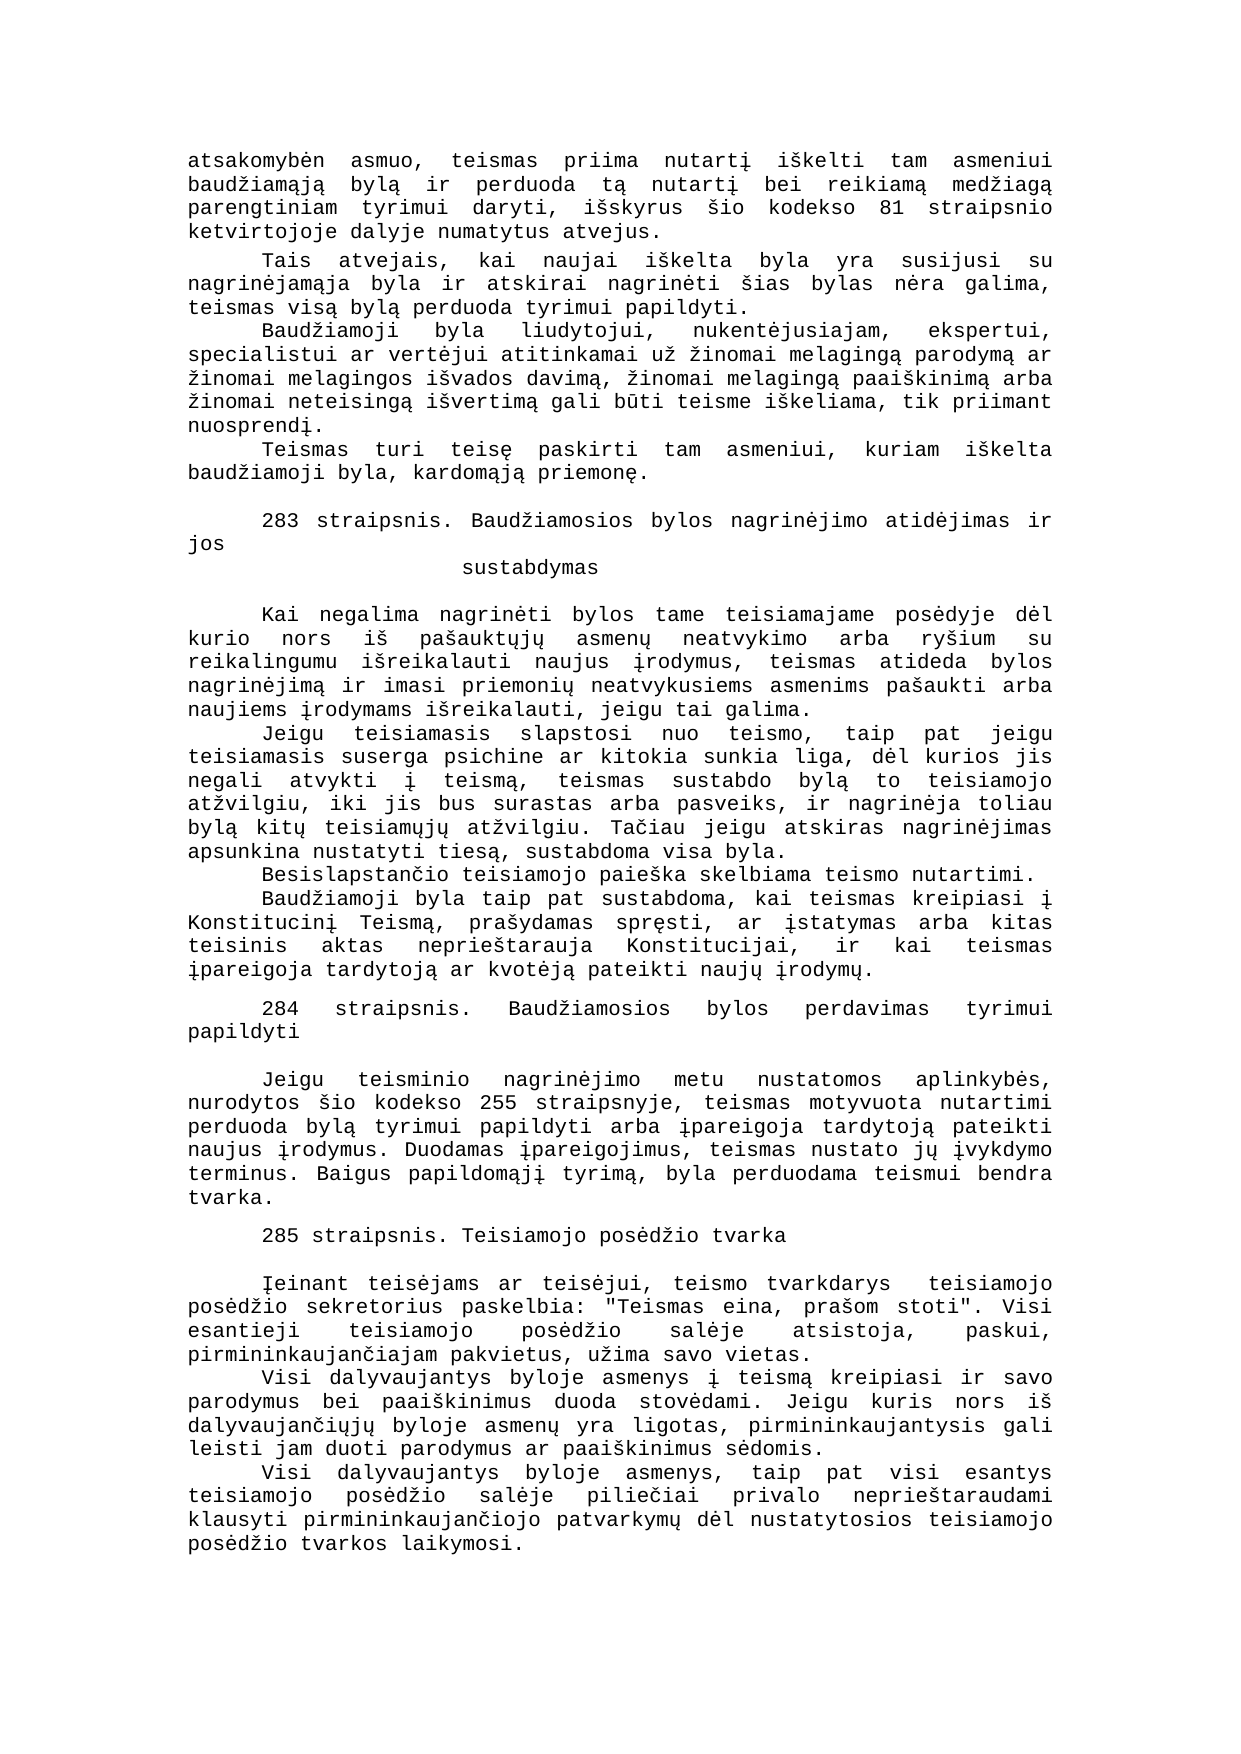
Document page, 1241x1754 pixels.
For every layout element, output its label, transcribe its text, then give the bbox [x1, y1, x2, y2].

text Baudžiamoji byla taip pat sustabdoma, kai teismas kreipiasi į Konstitucinį Teismą, prašydamas spręsti, ar įstatymas arba kitas teisinis aktas neprieštarauja Konstitucijai, ir kai teismas įpareigoja tardytoją ar kvotėją pateikti naujų įrodymų. [187, 888, 1053, 983]
text Teismas turi teisę paskirti tam asmeniui, kuriam iškelta baudžiamoji byla, kardomąją priemonę. [187, 439, 1053, 486]
text 285 straipsnis. Teisiamojo posėdžio tvarka [187, 1225, 1053, 1249]
text Visi dalyvaujantys byloje asmenys, taip pat visi esantys teisiamojo posėdžio salėje piliečiai privalo neprieštaraudami klausyti pirmininkaujančiojo patvarkymų dėl nustatytosios teisiamojo posėdžio tvarkos laikymosi. [187, 1462, 1053, 1556]
text Besislapstančio teisiamojo paieška skelbiama teismo nutartimi. [187, 864, 1053, 888]
text Jeigu teisminio nagrinėjimo metu nustatomos aplinkybės, nurodytos šio kodekso 255 straipsnyje, teismas motyvuota nutartimi perduoda bylą tyrimui papildyti arba įpareigoja tardytoją pateikti naujus įrodymus. Duodamas įpareigojimus, teismas nustato jų įvykdymo terminus. Baigus papildomąjį tyrimą, byla perduodama teismui bendra tvarka. [187, 1068, 1053, 1210]
text 284 straipsnis. Baudžiamosios bylos perdavimas tyrimui papildyti [187, 998, 1053, 1045]
text Tais atvejais, kai naujai iškelta byla yra susijusi su nagrinėjamąja byla ir atskirai nagrinėti šias bylas nėra galima, teismas visą bylą perduoda tyrimui papildyti. [187, 249, 1053, 321]
text 283 straipsnis. Baudžiamosios bylos nagrinėjimo atidėjimas ir jos [187, 510, 1053, 557]
text Baudžiamoji byla liudytojui, nukentėjusiajam, ekspertui, specialistui ar vertėjui atitinkamai už žinomai melagingą parodymą ar žinomai melagingos išvados davimą, žinomai melagingą paaiškinimą arba žinomai neteisingą išvertimą gali būti teisme iškeliama, tik priimant nuosprendį. [187, 321, 1053, 439]
text sustabdymas [187, 557, 1053, 581]
text Įeinant teisėjams ar teisėjui, teismo tvarkdarys teisiamojo posėdžio sekretorius paskelbia: "Teismas eina, prašom stoti". Visi esantieji teisiamojo posėdžio salėje atsistoja, paskui, pirmininkaujančiajam pakvietus, užima savo vietas. [187, 1273, 1053, 1367]
text Visi dalyvaujantys byloje asmenys į teismą kreipiasi ir savo parodymus bei paaiškinimus duoda stovėdami. Jeigu kuris nors iš dalyvaujančiųjų byloje asmenų yra ligotas, pirmininkaujantysis gali leisti jam duoti parodymus ar paaiškinimus sėdomis. [187, 1367, 1053, 1462]
text Jeigu teisiamasis slapstosi nuo teismo, taip pat jeigu teisiamasis suserga psichine ar kitokia sunkia liga, dėl kurios jis negali atvykti į teismą, teismas sustabdo bylą to teisiamojo atžvilgiu, iki jis bus surastas arba pasveiks, ir nagrinėja toliau bylą kitų teisiamųjų atžvilgiu. Tačiau jeigu atskiras nagrinėjimas apsunkina nustatyti tiesą, sustabdoma visa byla. [187, 722, 1053, 864]
text atsakomybėn asmuo, teismas priima nutartį iškelti tam asmeniui baudžiamąją bylą ir perduoda tą nutartį bei reikiamą medžiagą parengtiniam tyrimui daryti, išskyrus šio kodekso 81 straipsnio ketvirtojoje dalyje numatytus atvejus. [187, 150, 1053, 244]
text Kai negalima nagrinėti bylos tame teisiamajame posėdyje dėl kurio nors iš pašauktųjų asmenų neatvykimo arba ryšium su reikalingumu išreikalauti naujus įrodymus, teismas atideda bylos nagrinėjimą ir imasi priemonių neatvykusiems asmenims pašaukti arba naujiems įrodymams išreikalauti, jeigu tai galima. [187, 604, 1053, 722]
